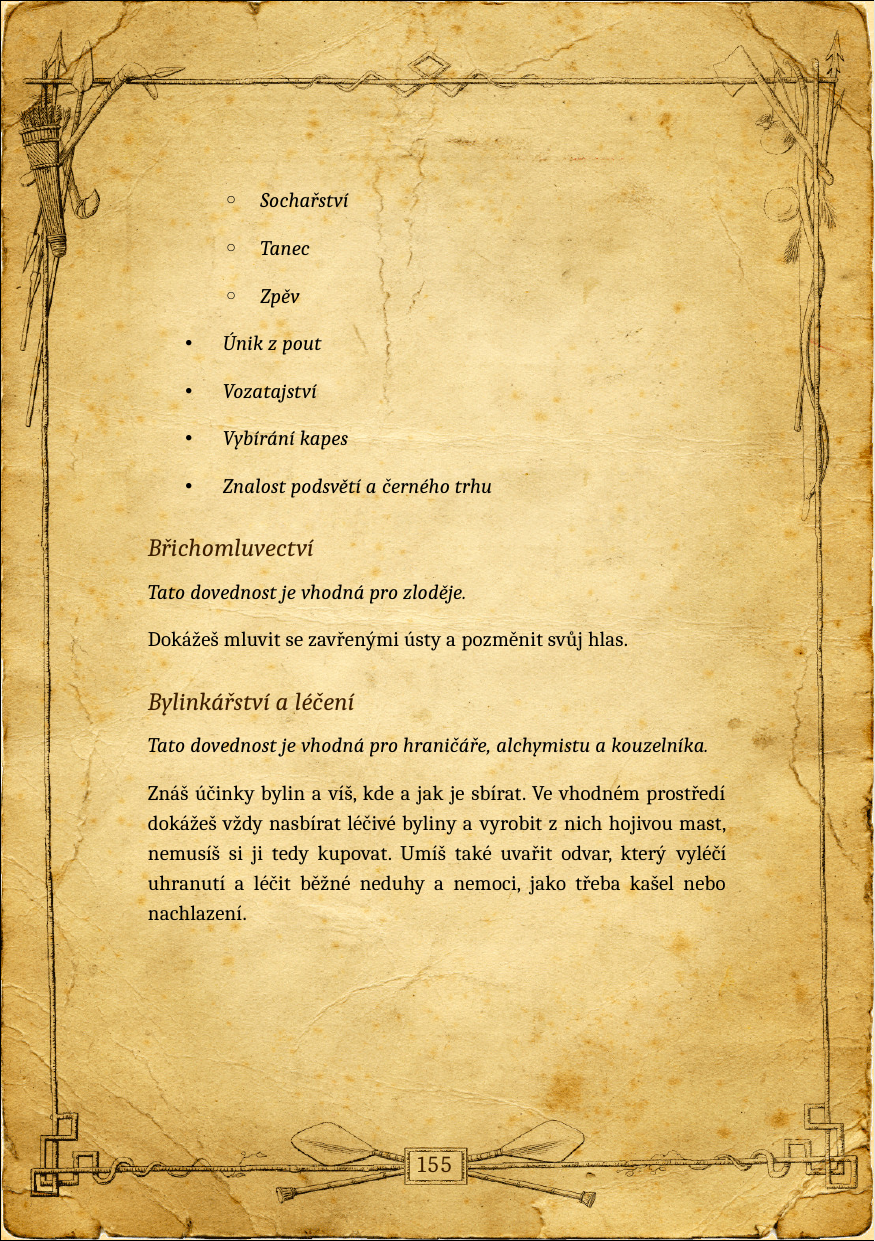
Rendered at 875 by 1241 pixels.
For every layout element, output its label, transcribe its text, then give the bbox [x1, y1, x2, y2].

subtitle Břichomluvectví [148, 534, 726, 563]
text Znáš účinky bylin a⁠ víš, kde a⁠ jak je sbírat. Ve vhodném prostředí dokážeš vždy nasbírat léčivé byliny a⁠ vyrobit z⁠ nich hojivou mast, nemusíš si ji tedy kupovat. Umíš také uvařit odvar, který vyléčí uhranutí a⁠ léčit běžné neduhy a⁠ nemoci, jako třeba kašel nebo nachlazení. [148, 782, 726, 925]
text Dokážeš mluvit se zavřenými ústy a⁠ pozměnit svůj hlas. [148, 628, 726, 652]
list Vozatajství [185, 379, 726, 403]
text Tato dovednost je vhodná pro hraničáře, alchymistu a⁠ kouzelníka. [148, 734, 726, 758]
list Vybírání kapes [185, 427, 726, 451]
list Znalost podsvětí a⁠ černého trhu [185, 475, 726, 499]
subtitle Bylinkářství a⁠ léčení [148, 687, 726, 716]
list Únik z⁠ pout [185, 332, 726, 356]
list Zpěv [223, 284, 726, 308]
picture [1, 1, 874, 1240]
list Tanec [223, 237, 726, 261]
text Tato dovednost je vhodná pro zloděje. [148, 581, 726, 604]
list Sochařství [223, 189, 726, 213]
